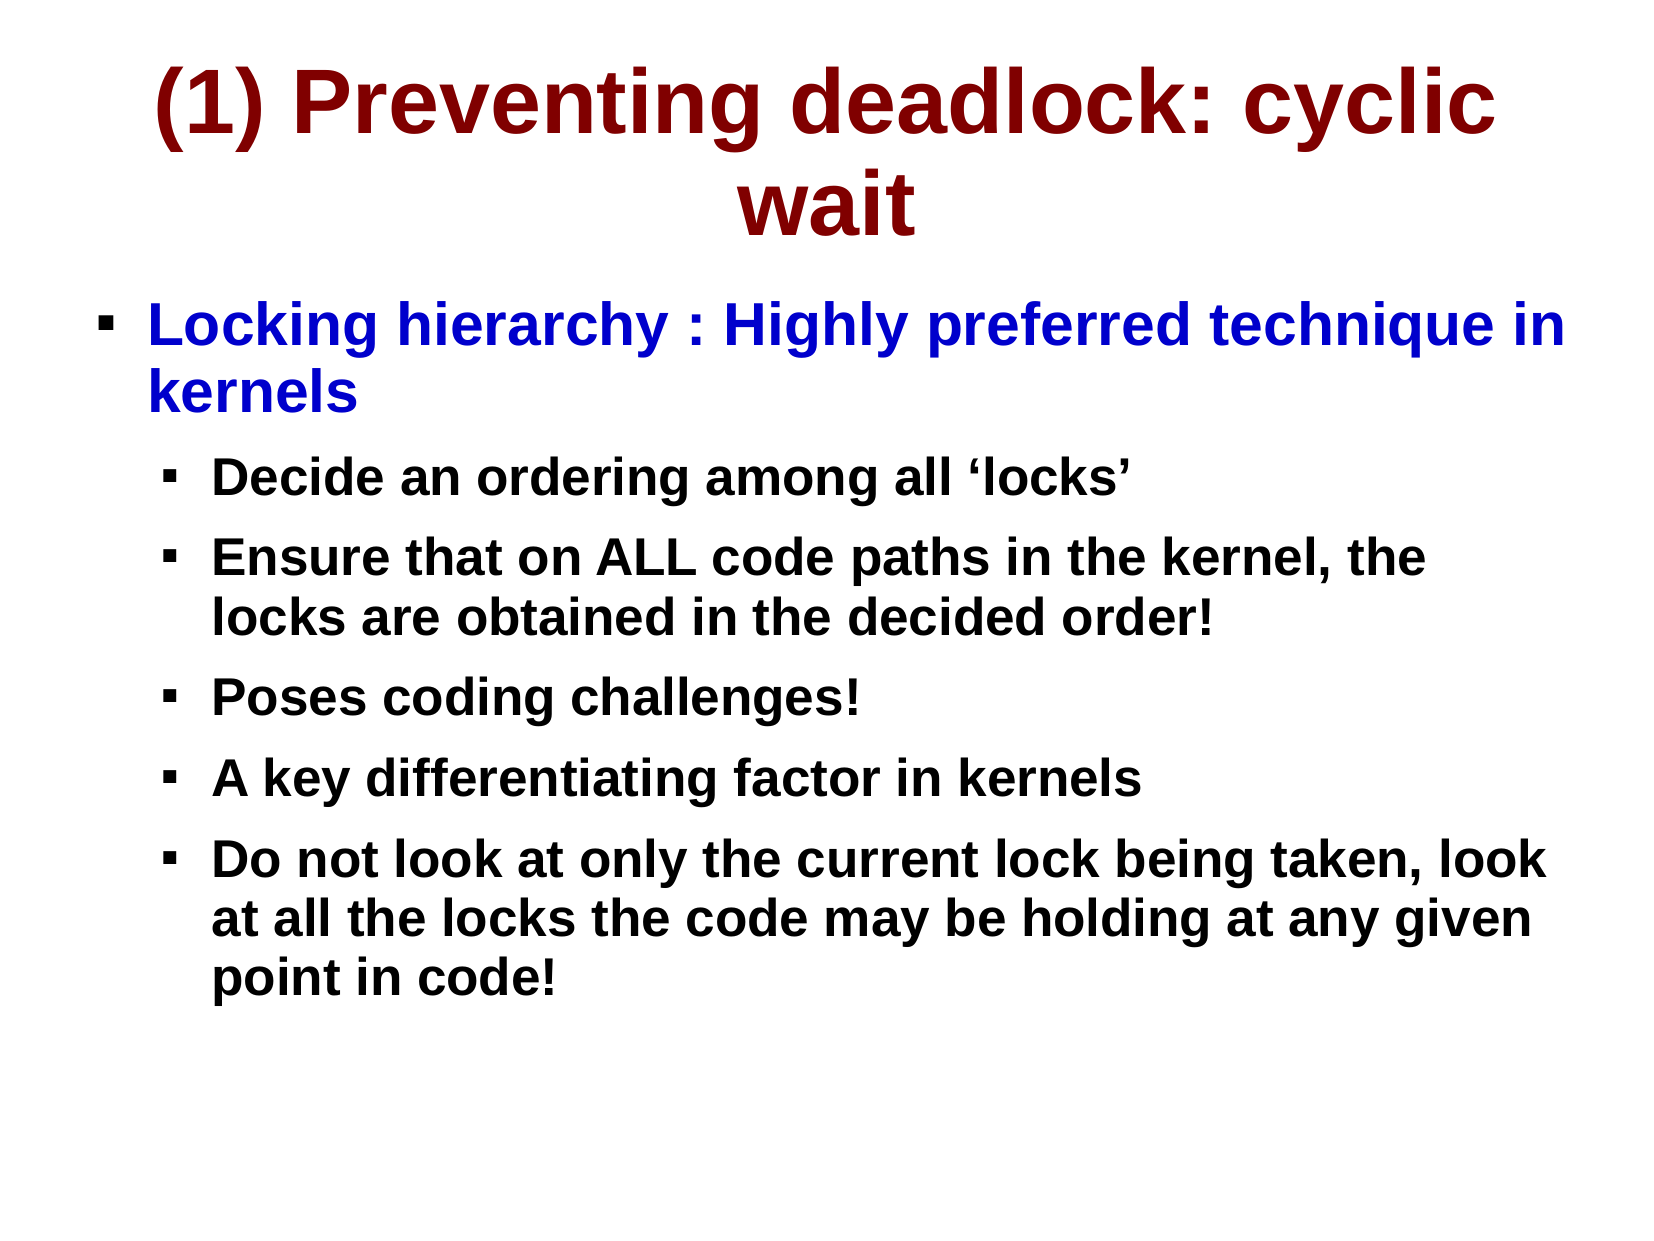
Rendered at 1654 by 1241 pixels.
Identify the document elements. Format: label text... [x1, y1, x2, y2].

list Locking hierarchy : Highly preferred technique in kernels Decide an ordering among all ‘locks’ Ensure that on ALL code paths in the kernel, the locks are obtained in the decided order! Poses coding challenges! A key differentiating factor in kernels Do not look at only the current lock being taken, look at all the locks the code may be holding at any given point in code! [82, 290, 1571, 1010]
title (1) Preventing deadlock: cyclic wait [82, 49, 1571, 257]
